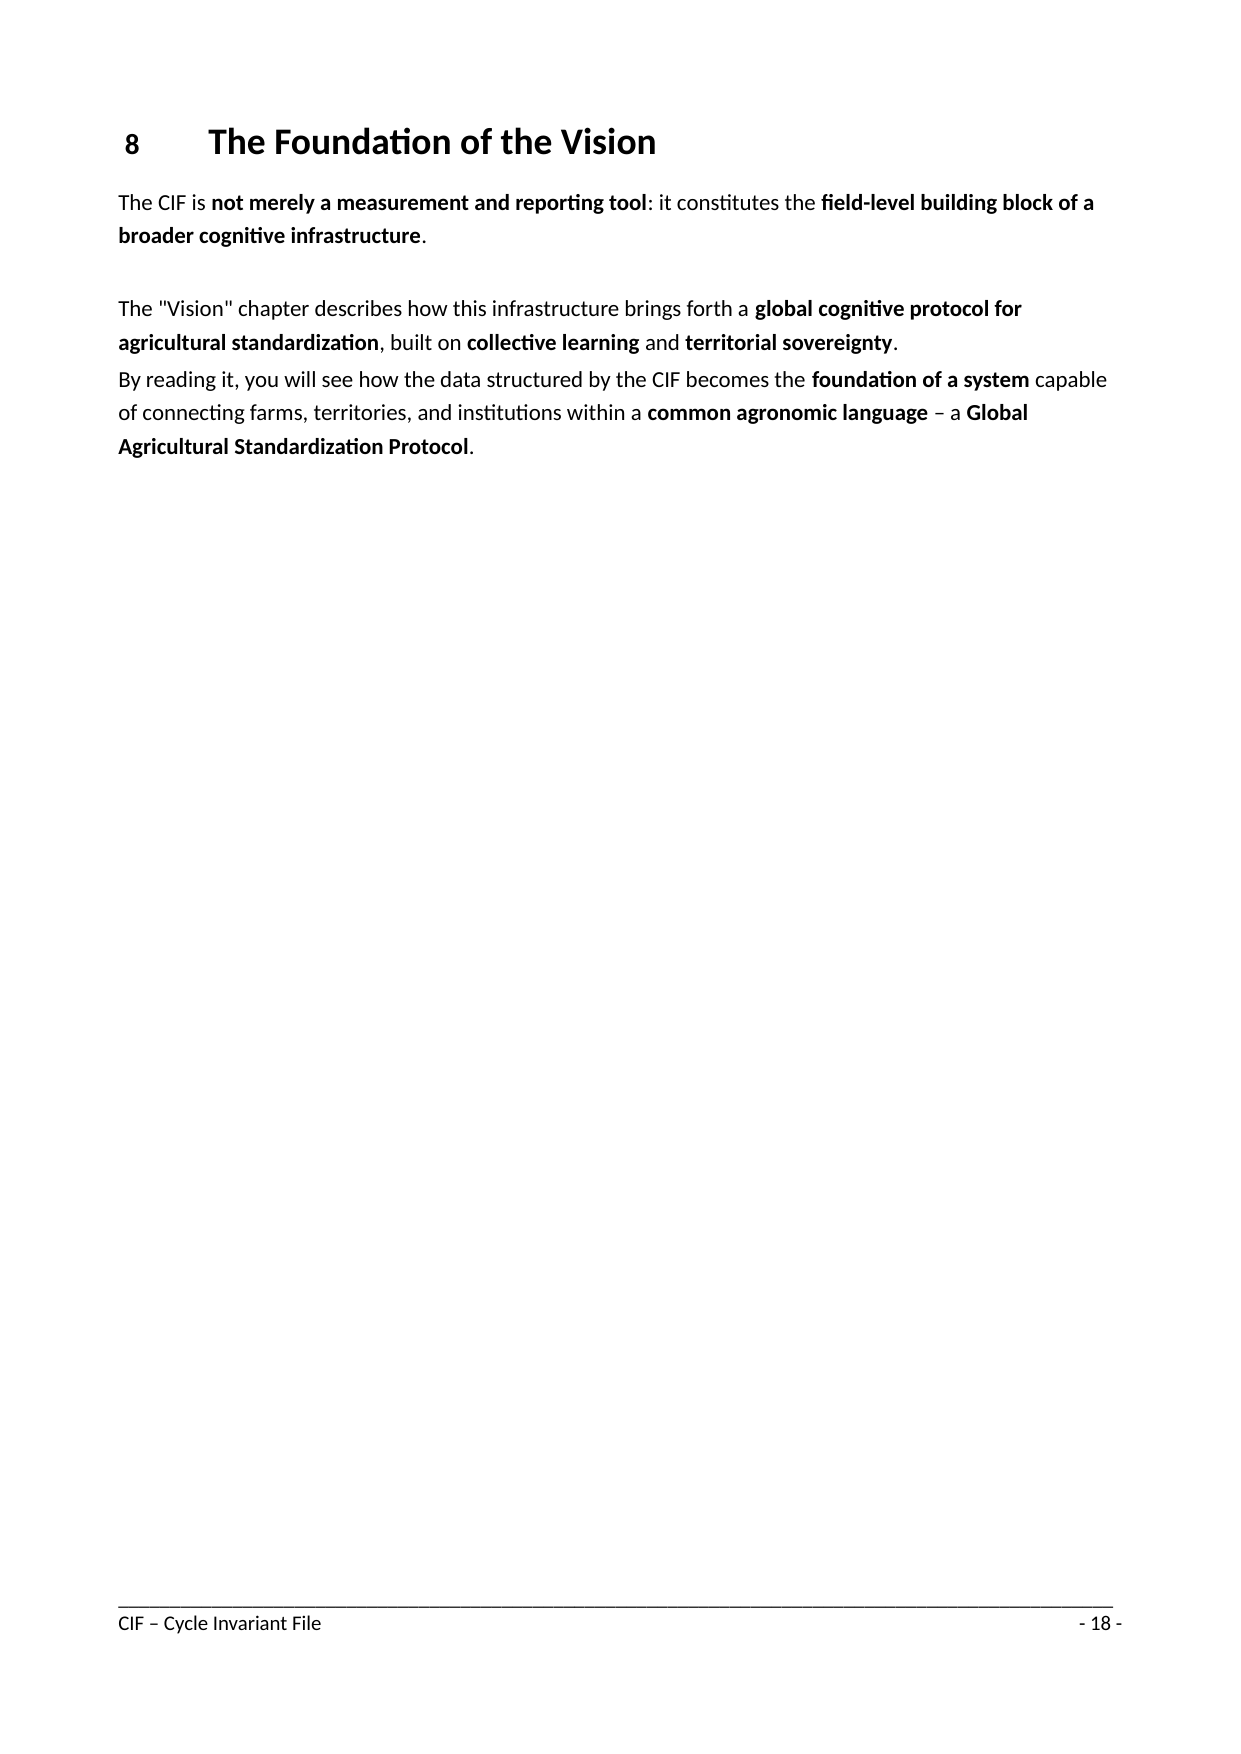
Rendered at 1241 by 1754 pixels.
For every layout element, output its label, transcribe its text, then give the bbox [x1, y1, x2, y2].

text By reading it, you will see how the data structured by the CIF becomes the foundation of a system capable of connecting farms, territories, and institutions within a common agronomic language – a Global Agricultural Standardization Protocol. [118, 365, 1122, 460]
subtitle The Foundation of the Vision [118, 118, 1122, 164]
text The "Vision" chapter describes how this infrastructure brings forth a global cognitive protocol for agricultural standardization, built on collective learning and territorial sovereignty. [118, 294, 1122, 356]
text The CIF is not merely a measurement and reporting tool: it constitutes the field-level building block of a broader cognitive infrastructure. [118, 188, 1122, 249]
